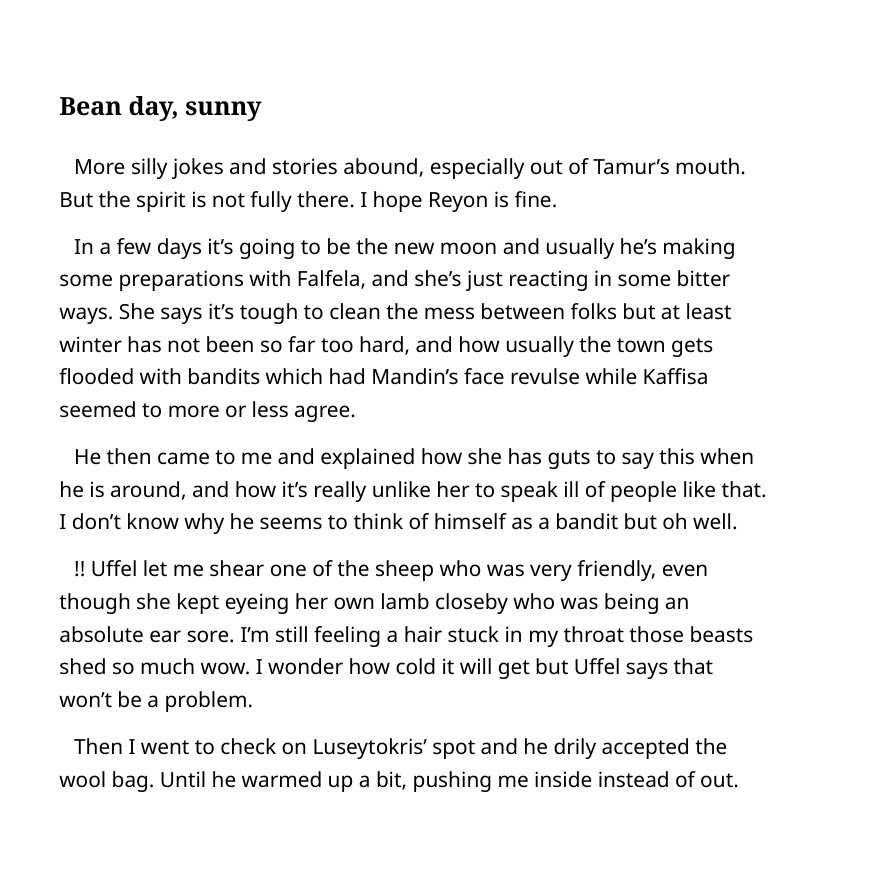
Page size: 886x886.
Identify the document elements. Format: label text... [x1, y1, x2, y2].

text Then I went to check on Luseytokris’ spot and he drily accepted the wool bag. Until he warmed up a bit, pushing me inside instead of out. [59, 732, 768, 793]
text He then came to me and explained how she has guts to say this when he is around, and how it’s really unlike her to speak ill of people like that. I don’t know why he seems to think of himself as a bandit but oh well. [59, 442, 768, 536]
subtitle Bean day, sunny [59, 88, 768, 123]
text More silly jokes and stories abound, especially out of Tamur’s mouth. But the spirit is not fully there. I hope Reyon is fine. [59, 152, 768, 213]
text !! Uffel let me shear one of the sheep who was very friendly, even though she kept eyeing her own lamb closeby who was being an absolute ear sore. I’m still feeling a hair stuck in my throat those beasts shed so much wow. I wonder how cold it will get but Uffel says that won’t be a problem. [59, 554, 768, 713]
text In a few days it’s going to be the new moon and usually he’s making some preparations with Falfela, and she’s just reacting in some bitter ways. She says it’s tough to clean the mess between folks but at least winter has not been so far too hard, and how usually the town gets flooded with bandits which had Mandin’s face revulse while Kaffisa seemed to more or less agree. [59, 232, 768, 423]
